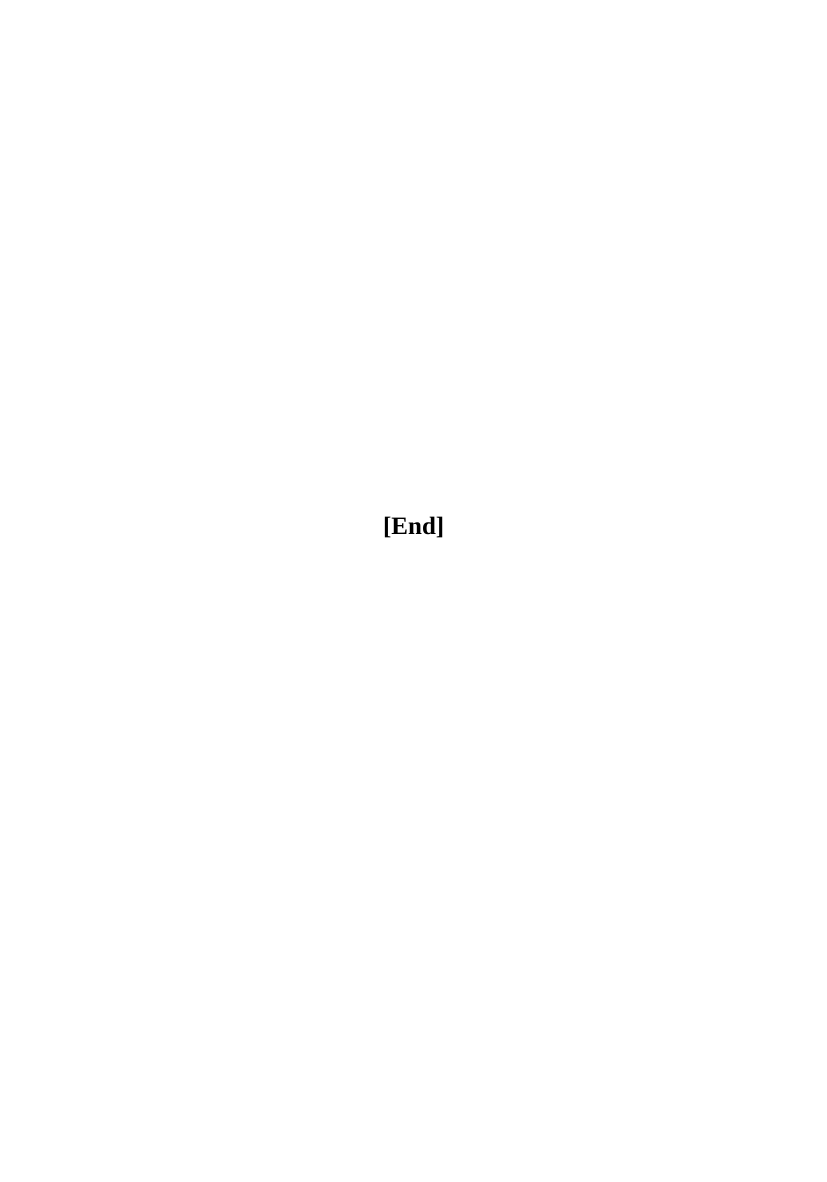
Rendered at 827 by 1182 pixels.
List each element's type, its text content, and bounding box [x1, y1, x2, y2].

subtitle [End] [88, 511, 738, 540]
